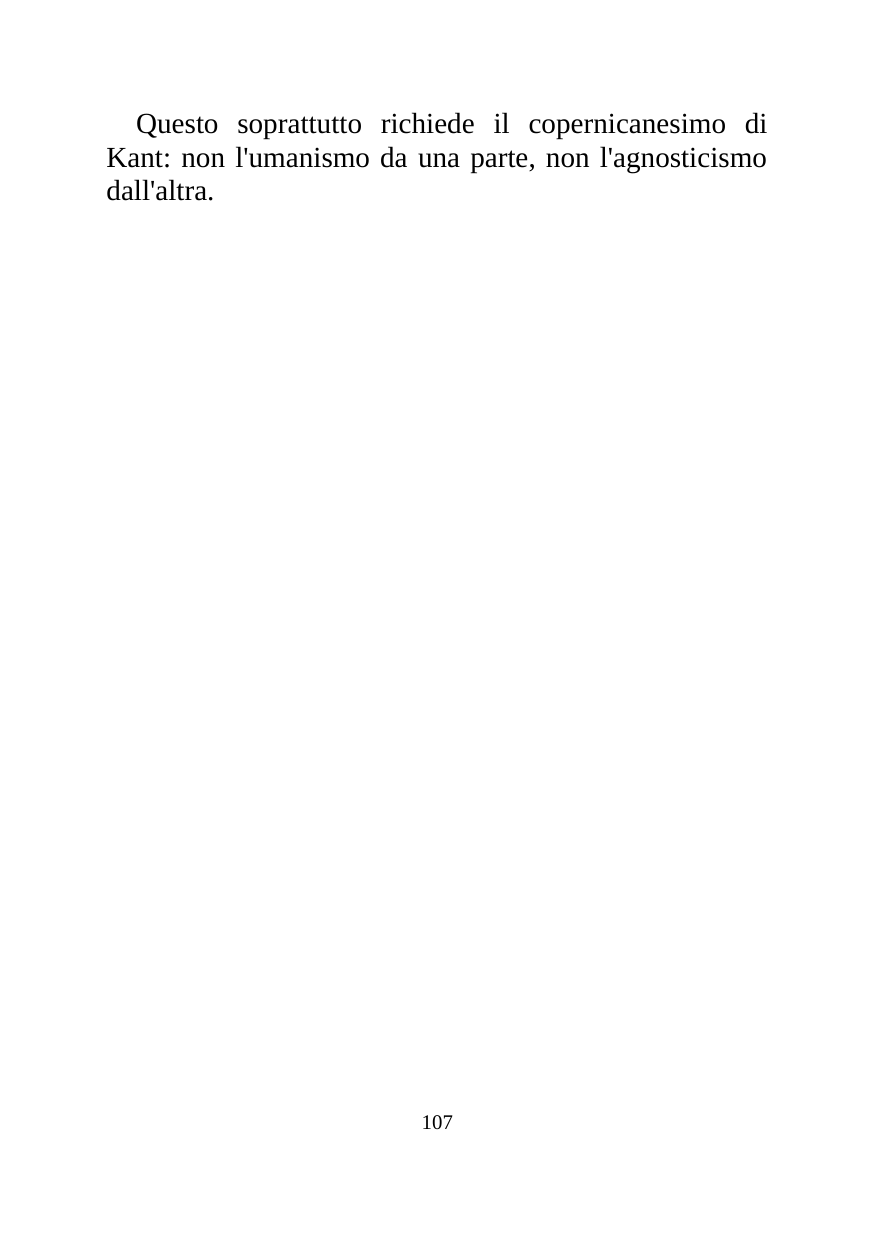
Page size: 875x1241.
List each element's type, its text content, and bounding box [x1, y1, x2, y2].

text Questo soprattutto richiede il copernicanesimo di Kant: non l'umanismo da una parte, non l'agnosticismo dall'altra. [106, 106, 768, 207]
